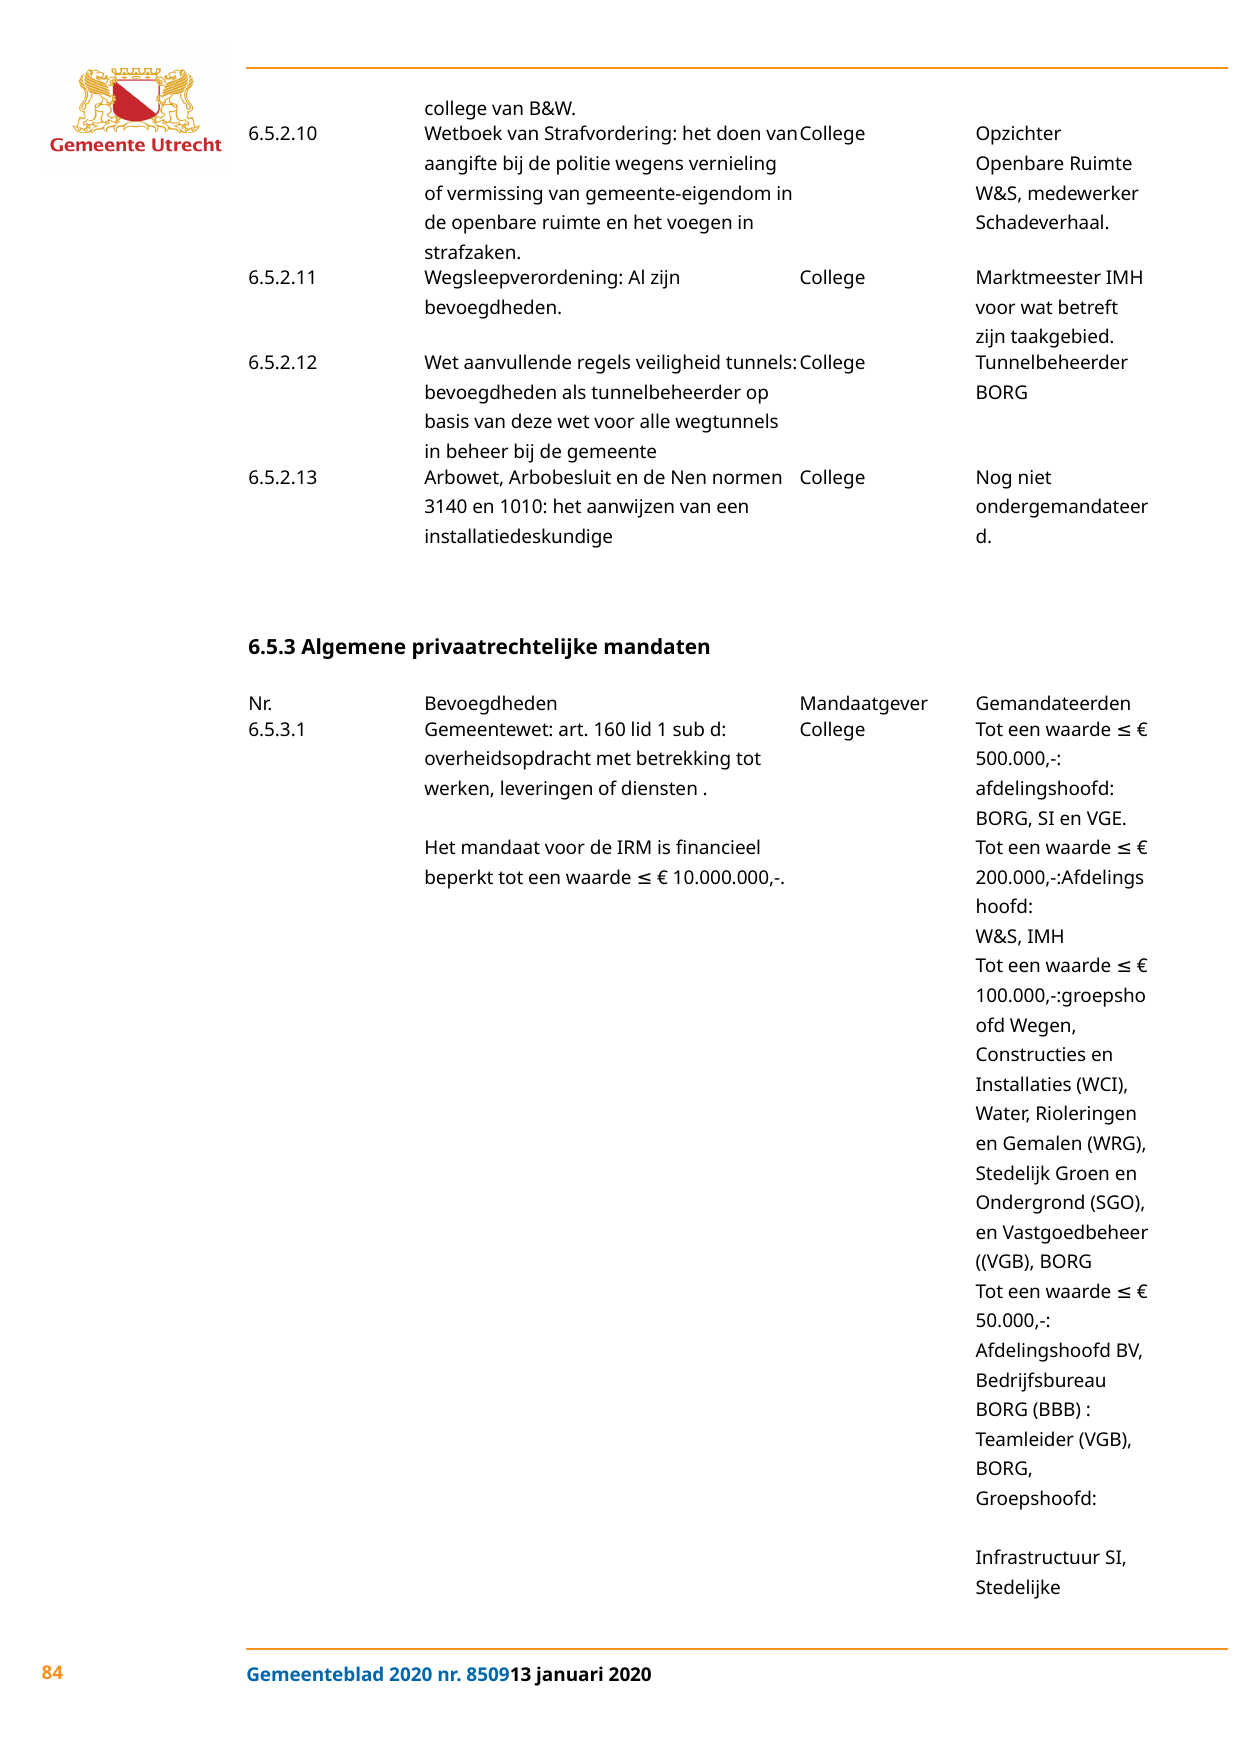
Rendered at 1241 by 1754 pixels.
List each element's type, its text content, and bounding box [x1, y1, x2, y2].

table_cell Wegsleepverordening: Al zijn bevoegdheden. [424, 265, 799, 349]
table_cell college van B&W. [424, 95, 799, 121]
table_cell College [799, 350, 975, 464]
table_cell [248, 95, 424, 121]
table_cell College [799, 265, 975, 349]
table_cell Opzichter Openbare Ruimte W&S, medewerker Schadeverhaal. [975, 121, 1152, 264]
table_cell 6.5.2.13 [248, 464, 424, 549]
table_cell College [799, 464, 975, 549]
table_cell Marktmeester IMH voor wat betreft zijn taakgebied. [975, 265, 1152, 349]
table_cell 6.5.2.11 [248, 265, 424, 349]
text 6.5.3 Algemene privaatrechtelijke mandaten [248, 632, 1152, 661]
table_header Gemandateerden [975, 690, 1152, 716]
table_cell Wet aanvullende regels veiligheid tunnels: bevoegdheden als tunnelbeheerder op basis van deze wet voor alle wegtunnels in beheer bij de gemeente [424, 350, 799, 464]
table_cell Tunnelbeheerder BORG [975, 350, 1152, 464]
table_header Mandaatgever [799, 690, 975, 716]
picture [41, 47, 231, 172]
table_cell 6.5.2.12 [248, 350, 424, 464]
table_cell 6.5.3.1 [248, 716, 424, 1599]
table_header Bevoegdheden [424, 690, 799, 716]
table_header Nr. [248, 690, 424, 716]
table_cell Nog niet ondergemandateerd. [975, 464, 1152, 549]
table_cell College [799, 121, 975, 264]
table_cell College [799, 716, 975, 1599]
table_cell [799, 95, 975, 121]
table_cell Arbowet, Arbobesluit en de Nen normen 3140 en 1010: het aanwijzen van een installatiedeskundige [424, 464, 799, 549]
table_cell Wetboek van Strafvordering: het doen van aangifte bij de politie wegens vernieling of vermissing van gemeente-eigendom in de openbare ruimte en het voegen in strafzaken. [424, 121, 799, 264]
table_cell 6.5.2.10 [248, 121, 424, 264]
table_cell Gemeentewet: art. 160 lid 1 sub d: overheidsopdracht met betrekking tot werken, leveringen of diensten . Het mandaat voor de IRM is financieel beperkt tot een waarde ≤ € 10.000.000,-. [424, 716, 799, 1599]
table_cell [975, 95, 1152, 121]
table_cell Tot een waarde ≤ € 500.000,-: afdelingshoofd: BORG, SI en VGE. Tot een waarde ≤ € 200.000,-:Afdelingshoofd: W&S, IMH Tot een waarde ≤ € 100.000,-:groepshoofd Wegen, Constructies en Installaties (WCI), Water, Rioleringen en Gemalen (WRG), Stedelijk Groen en Ondergrond (SGO), en Vastgoedbeheer ((VGB), BORG Tot een waarde ≤ € 50.000,-: Afdelingshoofd BV, Bedrijfsbureau BORG (BBB) : Teamleider (VGB), BORG, Groepshoofd: Infrastructuur SI, Stedelijke [975, 716, 1152, 1599]
